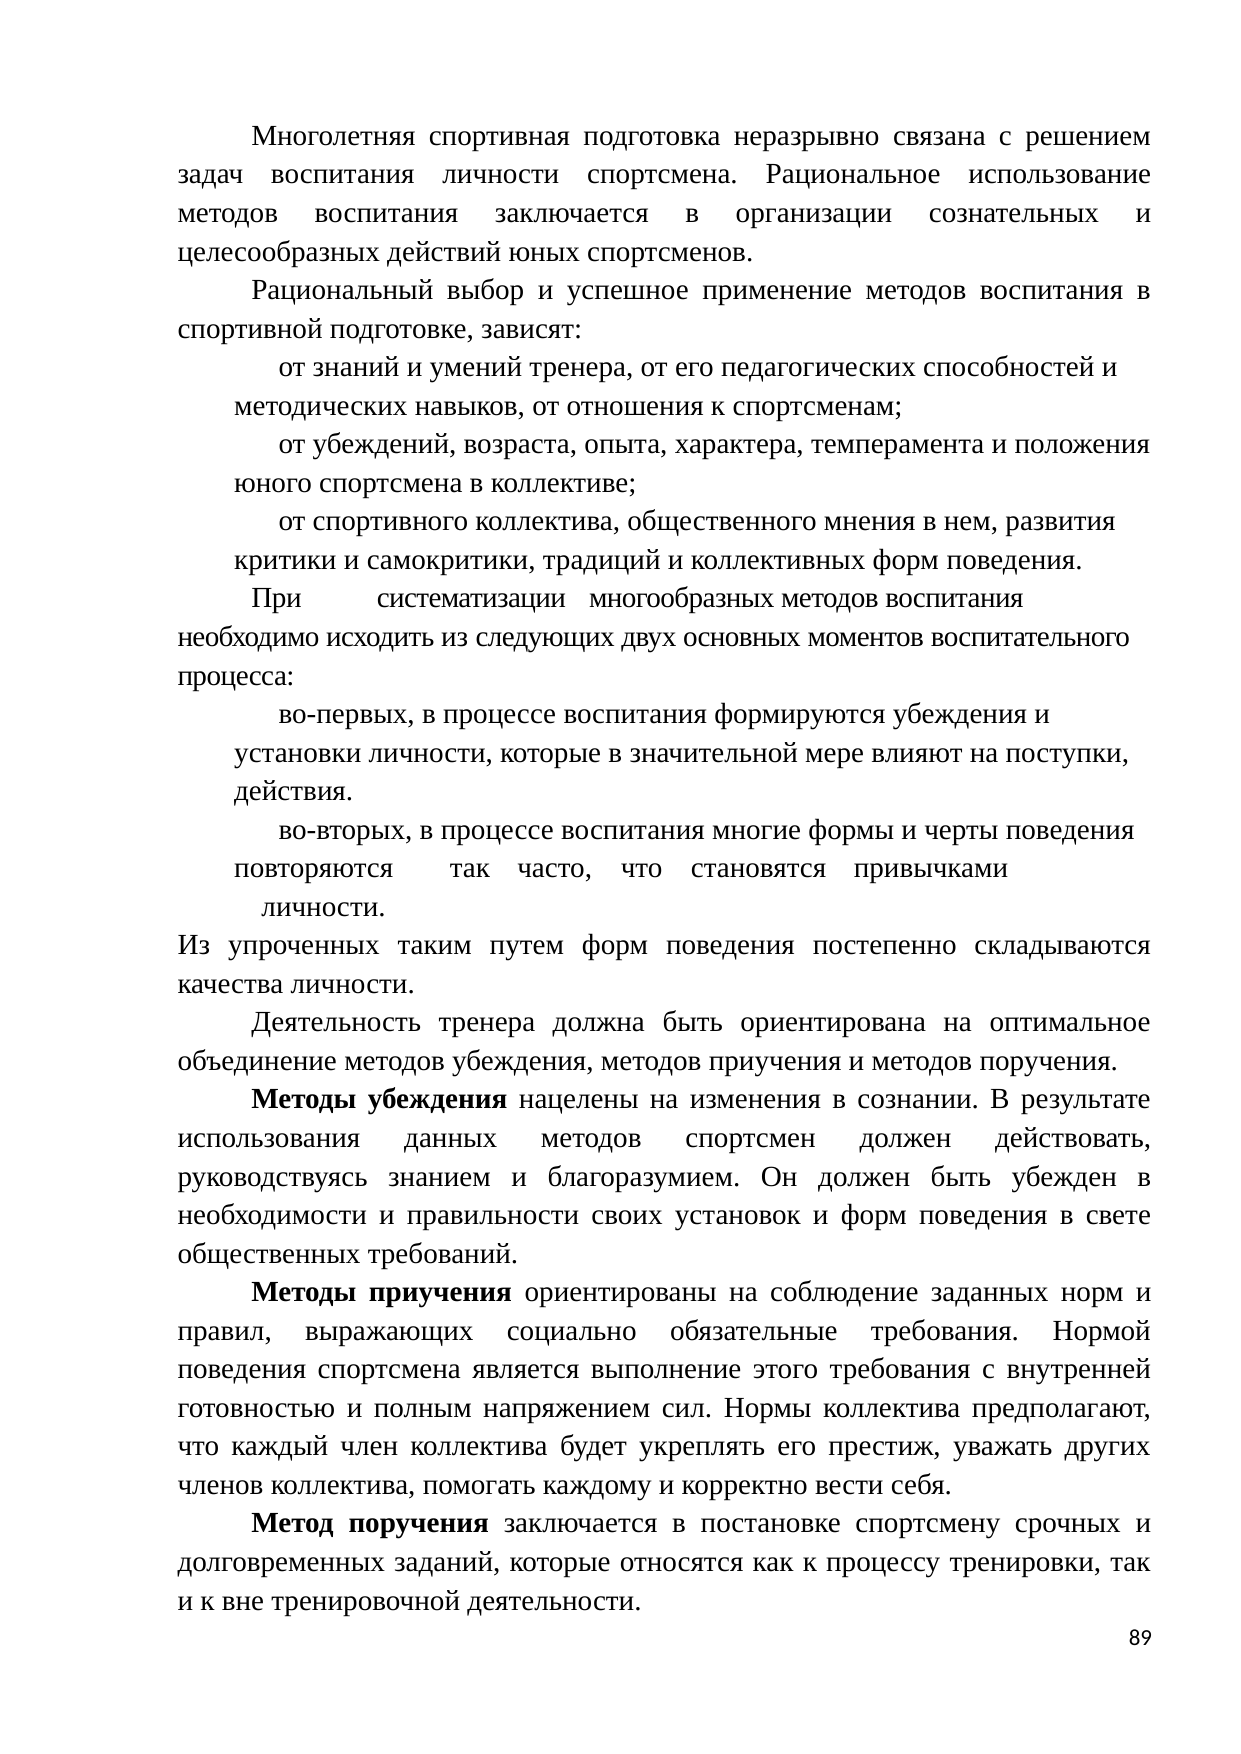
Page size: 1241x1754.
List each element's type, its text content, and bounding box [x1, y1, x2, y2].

text Из упроченных таким путем форм поведения постепенно складываются качества личности. [177, 927, 1152, 999]
list от спортивного коллектива, общественного мнения в нем, развития критики и самокритики, традиций и коллективных форм поведения. [204, 503, 1152, 576]
list от убеждений, возраста, опыта, характера, темперамента и положения юного спортсмена в коллективе; [204, 426, 1152, 498]
list во-первых, в процессе воспитания формируются убеждения и установки личности, которые в значительной мере влияют на поступки, действия. [204, 696, 1152, 807]
text Многолетняя спортивная подготовка неразрывно связана с решением задач воспитания личности спортсмена. Рациональное использование методов воспитания заключается в организации сознательных и целесообразных действий юных спортсменов. [177, 118, 1152, 267]
text Методы приучения ориентированы на соблюдение заданных норм и правил, выражающих социально обязательные требования. Нормой поведения спортсмена является выполнение этого требования с внутренней готовностью и полным напряжением сил. Нормы коллектива предполагают, что каждый член коллектива будет укреплять его престиж, уважать других членов коллектива, помогать каждому и корректно вести себя. [177, 1274, 1152, 1501]
text Методы убеждения нацелены на изменения в сознании. В результате использования данных методов спортсмен должен действовать, руководствуясь знанием и благоразумием. Он должен быть убежден в необходимости и правильности своих установок и форм поведения в свете общественных требований. [177, 1082, 1152, 1269]
text При систематизации многообразных методов воспитания необходимо исходить из следующих двух основных моментов воспитательного процесса: [177, 581, 1152, 691]
text Метод поручения заключается в постановке спортсмену срочных и долговременных заданий, которые относятся как к процессу тренировки, так и к вне тренировочной деятельности. [177, 1506, 1152, 1616]
text Деятельность тренера должна быть ориентирована на оптимальное объединение методов убеждения, методов приучения и методов поручения. [177, 1004, 1152, 1077]
text Рациональный выбор и успешное применение методов воспитания в спортивной подготовке, зависят: [177, 272, 1152, 344]
list от знаний и умений тренера, от его педагогических способностей и методических навыков, от отношения к спортсменам; [204, 349, 1152, 421]
list во-вторых, в процессе воспитания многие формы и черты поведения повторяются так часто, что становятся привычками личности. [204, 812, 1152, 922]
